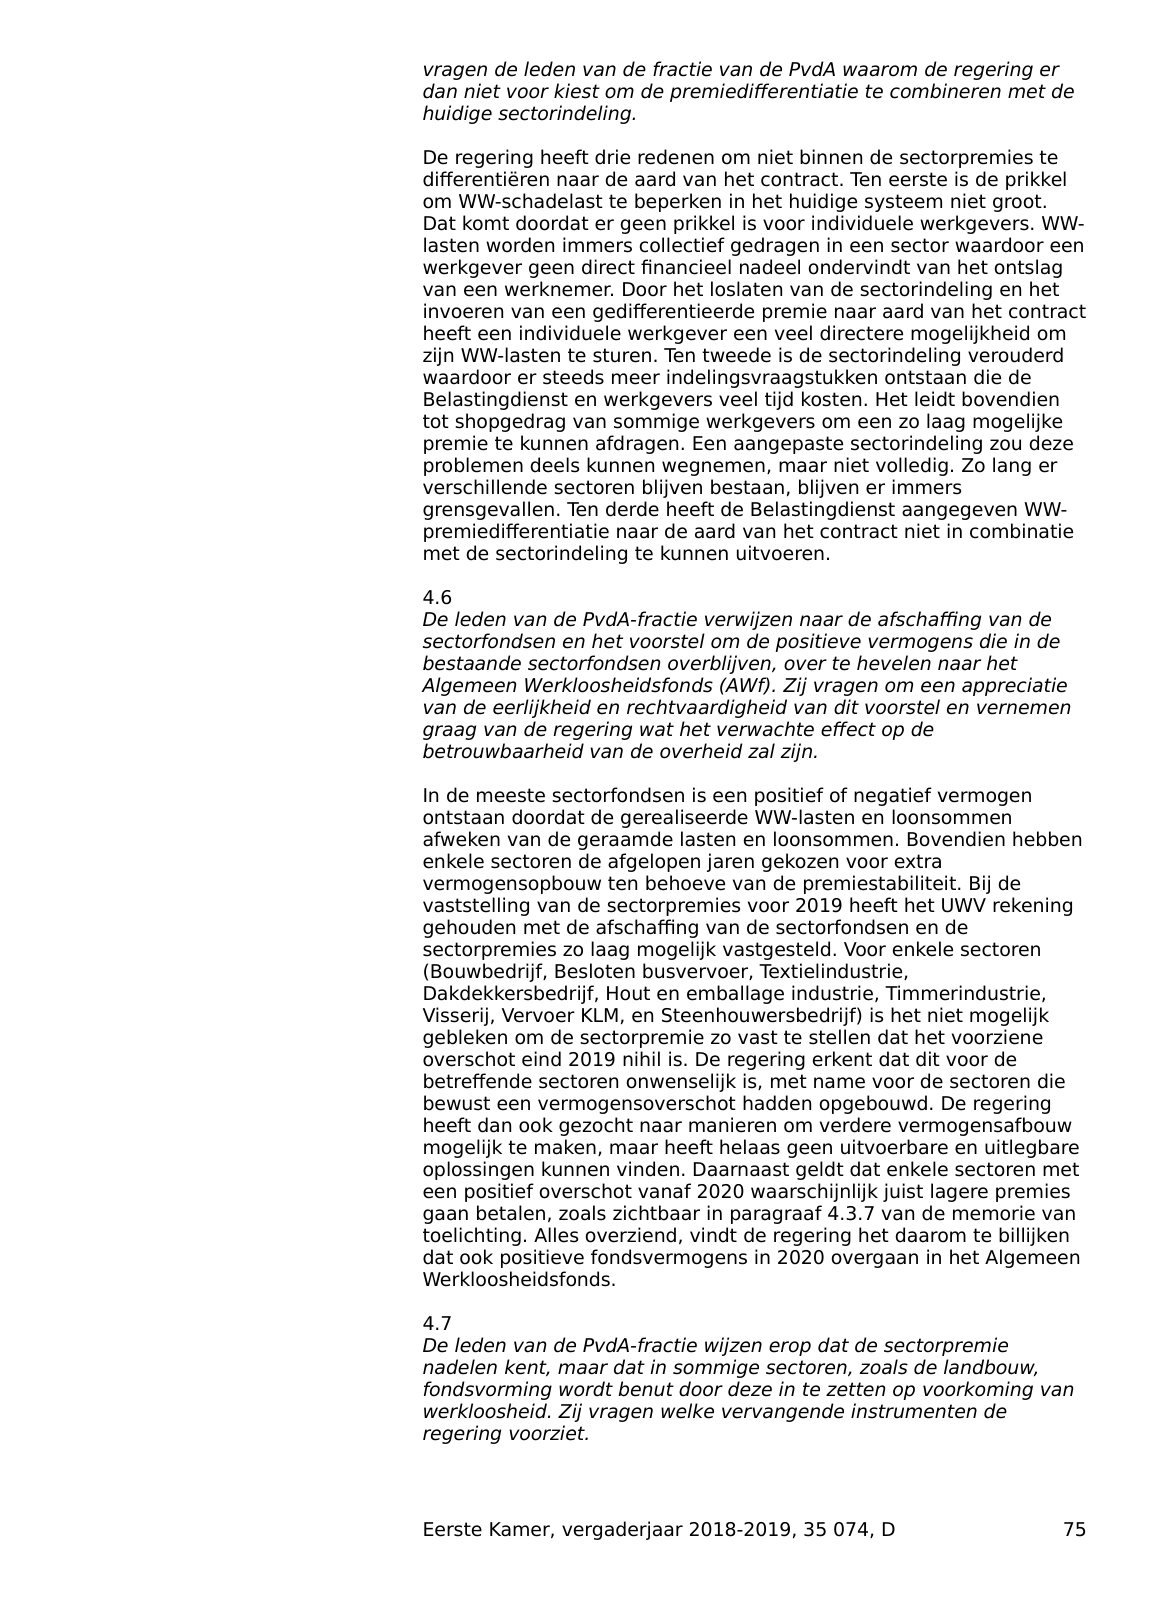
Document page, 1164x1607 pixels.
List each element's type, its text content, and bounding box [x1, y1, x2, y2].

text De leden van de PvdA-fractie wijzen erop dat de sectorpremie nadelen kent, maar dat in sommige sectoren, zoals de landbouw, fondsvorming wordt benut door deze in te zetten op voorkoming van werkloosheid. Zij vragen welke vervangende instrumenten de regering voorziet. [422, 1335, 1087, 1444]
text De regering heeft drie redenen om niet binnen de sectorpremies te differentiëren naar de aard van het contract. Ten eerste is de prikkel om WW-schadelast te beperken in het huidige systeem niet groot. Dat komt doordat er geen prikkel is voor individuele werkgevers. WW-lasten worden immers collectief gedragen in een sector waardoor een werkgever geen direct financieel nadeel ondervindt van het ontslag van een werknemer. Door het loslaten van de sectorindeling en het invoeren van een gedifferentieerde premie naar aard van het contract heeft een individuele werkgever een veel directere mogelijkheid om zijn WW-lasten te sturen. Ten tweede is de sectorindeling verouderd waardoor er steeds meer indelingsvraagstukken ontstaan die de Belastingdienst en werkgevers veel tijd kosten. Het leidt bovendien tot shopgedrag van sommige werkgevers om een zo laag mogelijke premie te kunnen afdragen. Een aangepaste sectorindeling zou deze problemen deels kunnen wegnemen, maar niet volledig. Zo lang er verschillende sectoren blijven bestaan, blijven er immers grensgevallen. Ten derde heeft de Belastingdienst aangegeven WW-premiedifferentiatie naar de aard van het contract niet in combinatie met de sectorindeling te kunnen uitvoeren. [422, 147, 1087, 565]
text 4.7 [422, 1313, 1087, 1335]
text De leden van de PvdA-fractie verwijzen naar de afschaffing van de sectorfondsen en het voorstel om de positieve vermogens die in de bestaande sectorfondsen overblijven, over te hevelen naar het Algemeen Werkloosheidsfonds (AWf). Zij vragen om een appreciatie van de eerlijkheid en rechtvaardigheid van dit voorstel en vernemen graag van de regering wat het verwachte effect op de betrouwbaarheid van de overheid zal zijn. [422, 609, 1087, 763]
text vragen de leden van de fractie van de PvdA waarom de regering er dan niet voor kiest om de premiedifferentiatie te combineren met de huidige sectorindeling. [422, 59, 1087, 125]
text 4.6 [422, 587, 1087, 609]
text In de meeste sectorfondsen is een positief of negatief vermogen ontstaan doordat de gerealiseerde WW-lasten en loonsommen afweken van de geraamde lasten en loonsommen. Bovendien hebben enkele sectoren de afgelopen jaren gekozen voor extra vermogensopbouw ten behoeve van de premiestabiliteit. Bij de vaststelling van de sectorpremies voor 2019 heeft het UWV rekening gehouden met de afschaffing van de sectorfondsen en de sectorpremies zo laag mogelijk vastgesteld. Voor enkele sectoren (Bouwbedrijf, Besloten busvervoer, Textielindustrie, Dakdekkersbedrijf, Hout en emballage industrie, Timmerindustrie, Visserij, Vervoer KLM, en Steenhouwersbedrijf) is het niet mogelijk gebleken om de sectorpremie zo vast te stellen dat het voorziene overschot eind 2019 nihil is. De regering erkent dat dit voor de betreffende sectoren onwenselijk is, met name voor de sectoren die bewust een vermogensoverschot hadden opgebouwd. De regering heeft dan ook gezocht naar manieren om verdere vermogensafbouw mogelijk te maken, maar heeft helaas geen uitvoerbare en uitlegbare oplossingen kunnen vinden. Daarnaast geldt dat enkele sectoren met een positief overschot vanaf 2020 waarschijnlijk juist lagere premies gaan betalen, zoals zichtbaar in paragraaf 4.3.7 van de memorie van toelichting. Alles overziend, vindt de regering het daarom te billijken dat ook positieve fondsvermogens in 2020 overgaan in het Algemeen Werkloosheidsfonds. [422, 785, 1087, 1291]
